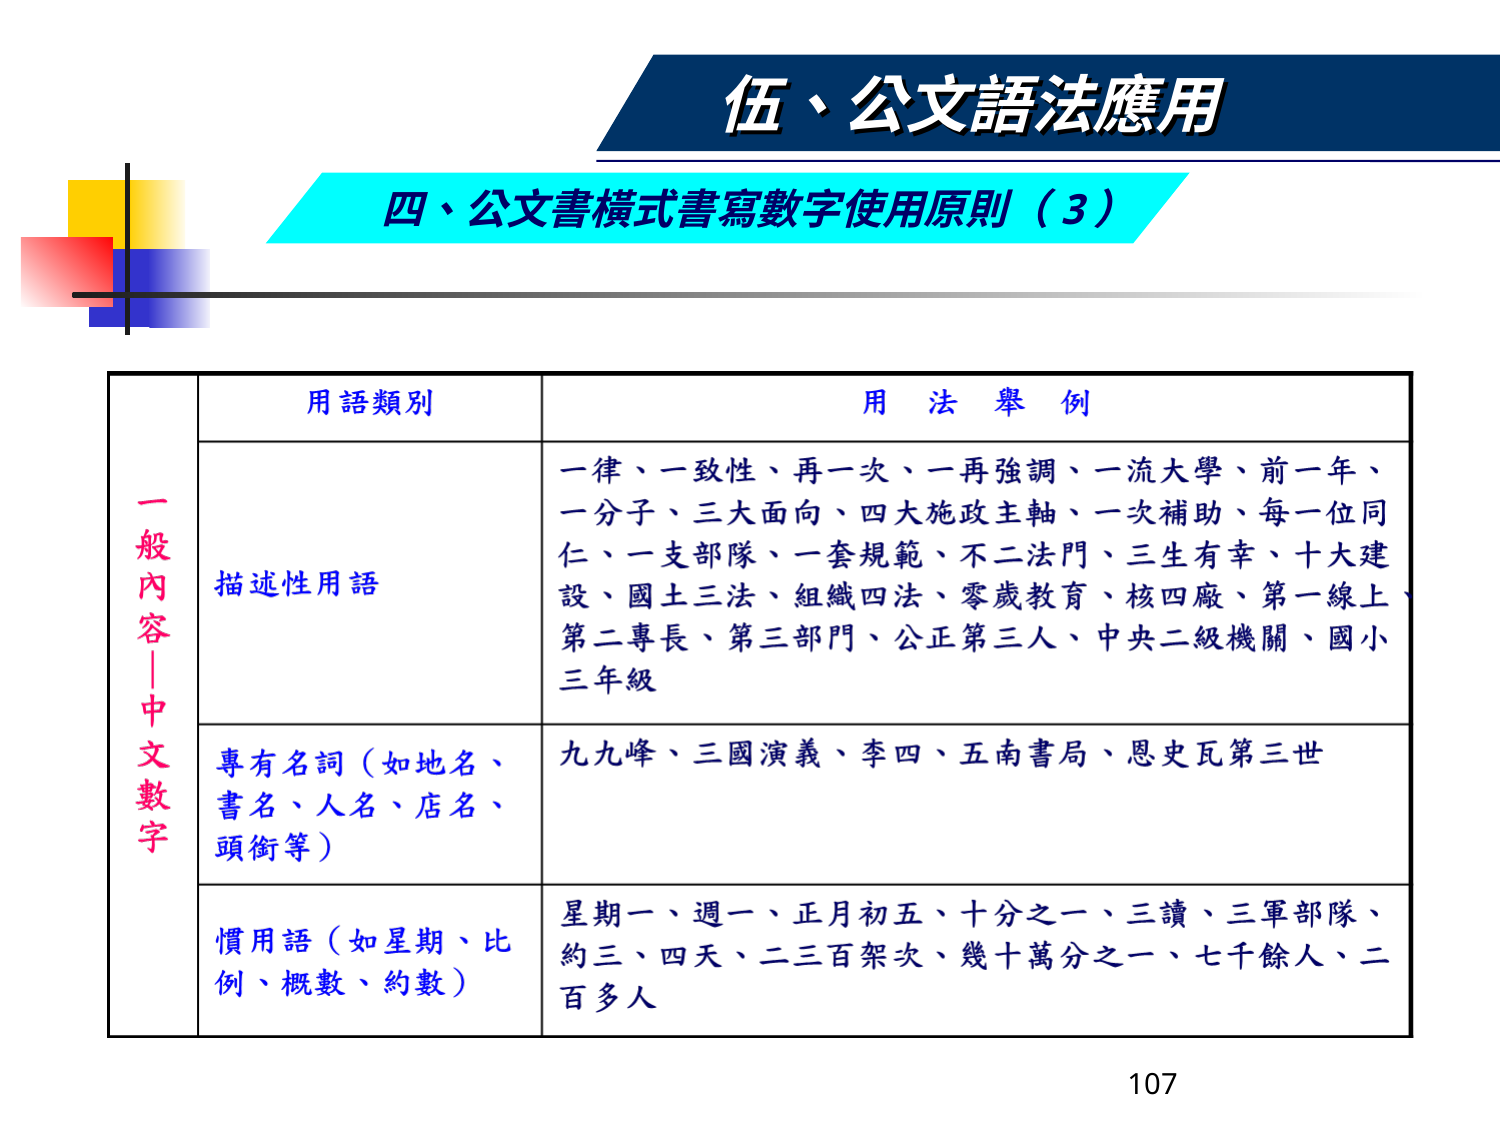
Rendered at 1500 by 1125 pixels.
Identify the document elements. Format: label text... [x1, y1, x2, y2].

picture [107, 369, 1445, 1038]
text_box 伍、公文語法應用 [596, 54, 1500, 152]
text_box [1112, 1038, 1426, 1113]
text_box 四、公文書橫式書寫數字使用原則（3） [265, 172, 1190, 244]
